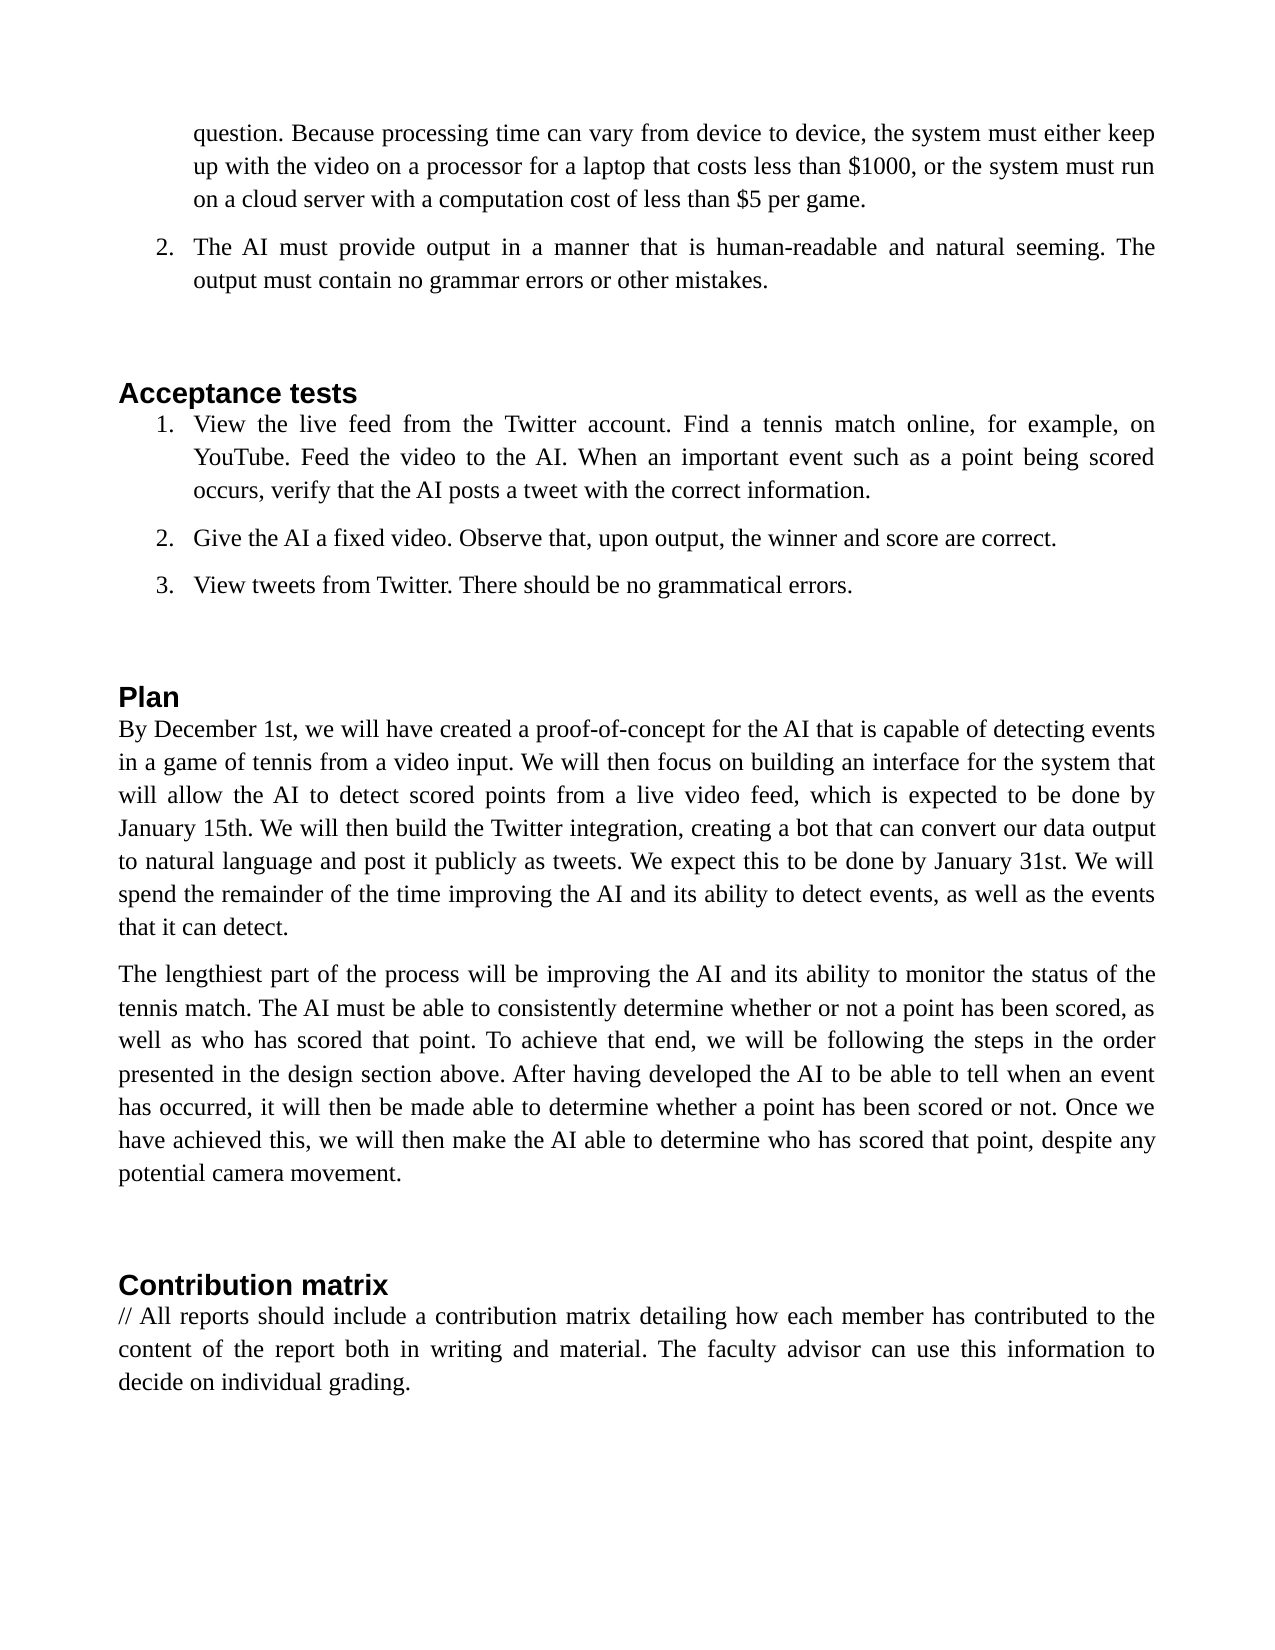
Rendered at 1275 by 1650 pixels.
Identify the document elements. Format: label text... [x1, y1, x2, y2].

list View tweets from Twitter. There should be no grammatical errors. [156, 571, 1157, 599]
subtitle Acceptance tests [118, 376, 1157, 409]
list View the live feed from the Twitter account. Find a tennis match online, for example, on YouTube. Feed the video to the AI. When an important event such as a point being scored occurs, verify that the AI posts a tweet with the correct information. [156, 409, 1157, 504]
text // All reports should include a contribution matrix detailing how each member has contributed to the content of the report both in writing and material. The faculty advisor can use this information to decide on individual grading. [118, 1301, 1157, 1396]
text By December 1st, we will have created a proof-of-concept for the AI that is capable of detecting events in a game of tennis from a video input. We will then focus on building an interface for the system that will allow the AI to detect scored points from a live video feed, which is expected to be done by January 15th. We will then build the Twitter integration, creating a bot that can convert our data output to natural language and post it publicly as tweets. We expect this to be done by January 31st. We will spend the remainder of the time improving the AI and its ability to detect events, as well as the events that it can detect. [118, 714, 1157, 941]
list Give the AI a fixed video. Observe that, upon output, the winner and score are correct. [156, 523, 1157, 552]
list The AI must provide output in a manner that is human-readable and natural seeming. The output must contain no grammar errors or other mistakes. [156, 232, 1157, 293]
subtitle Contribution matrix [118, 1267, 1157, 1301]
list question. Because processing time can vary from device to device, the system must either keep up with the video on a processor for a laptop that costs less than $1000, or the system must run on a cloud server with a computation cost of less than $5 per game. [156, 118, 1157, 213]
subtitle Plan [118, 680, 1157, 714]
text The lengthiest part of the process will be improving the AI and its ability to monitor the status of the tennis match. The AI must be able to consistently determine whether or not a point has been scored, as well as who has scored that point. To achieve that end, we will be following the steps in the order presented in the design section above. After having developed the AI to be able to tell when an event has occurred, it will then be made able to determine whether a point has been scored or not. Once we have achieved this, we will then make the AI able to determine who has scored that point, despite any potential camera movement. [118, 959, 1157, 1186]
